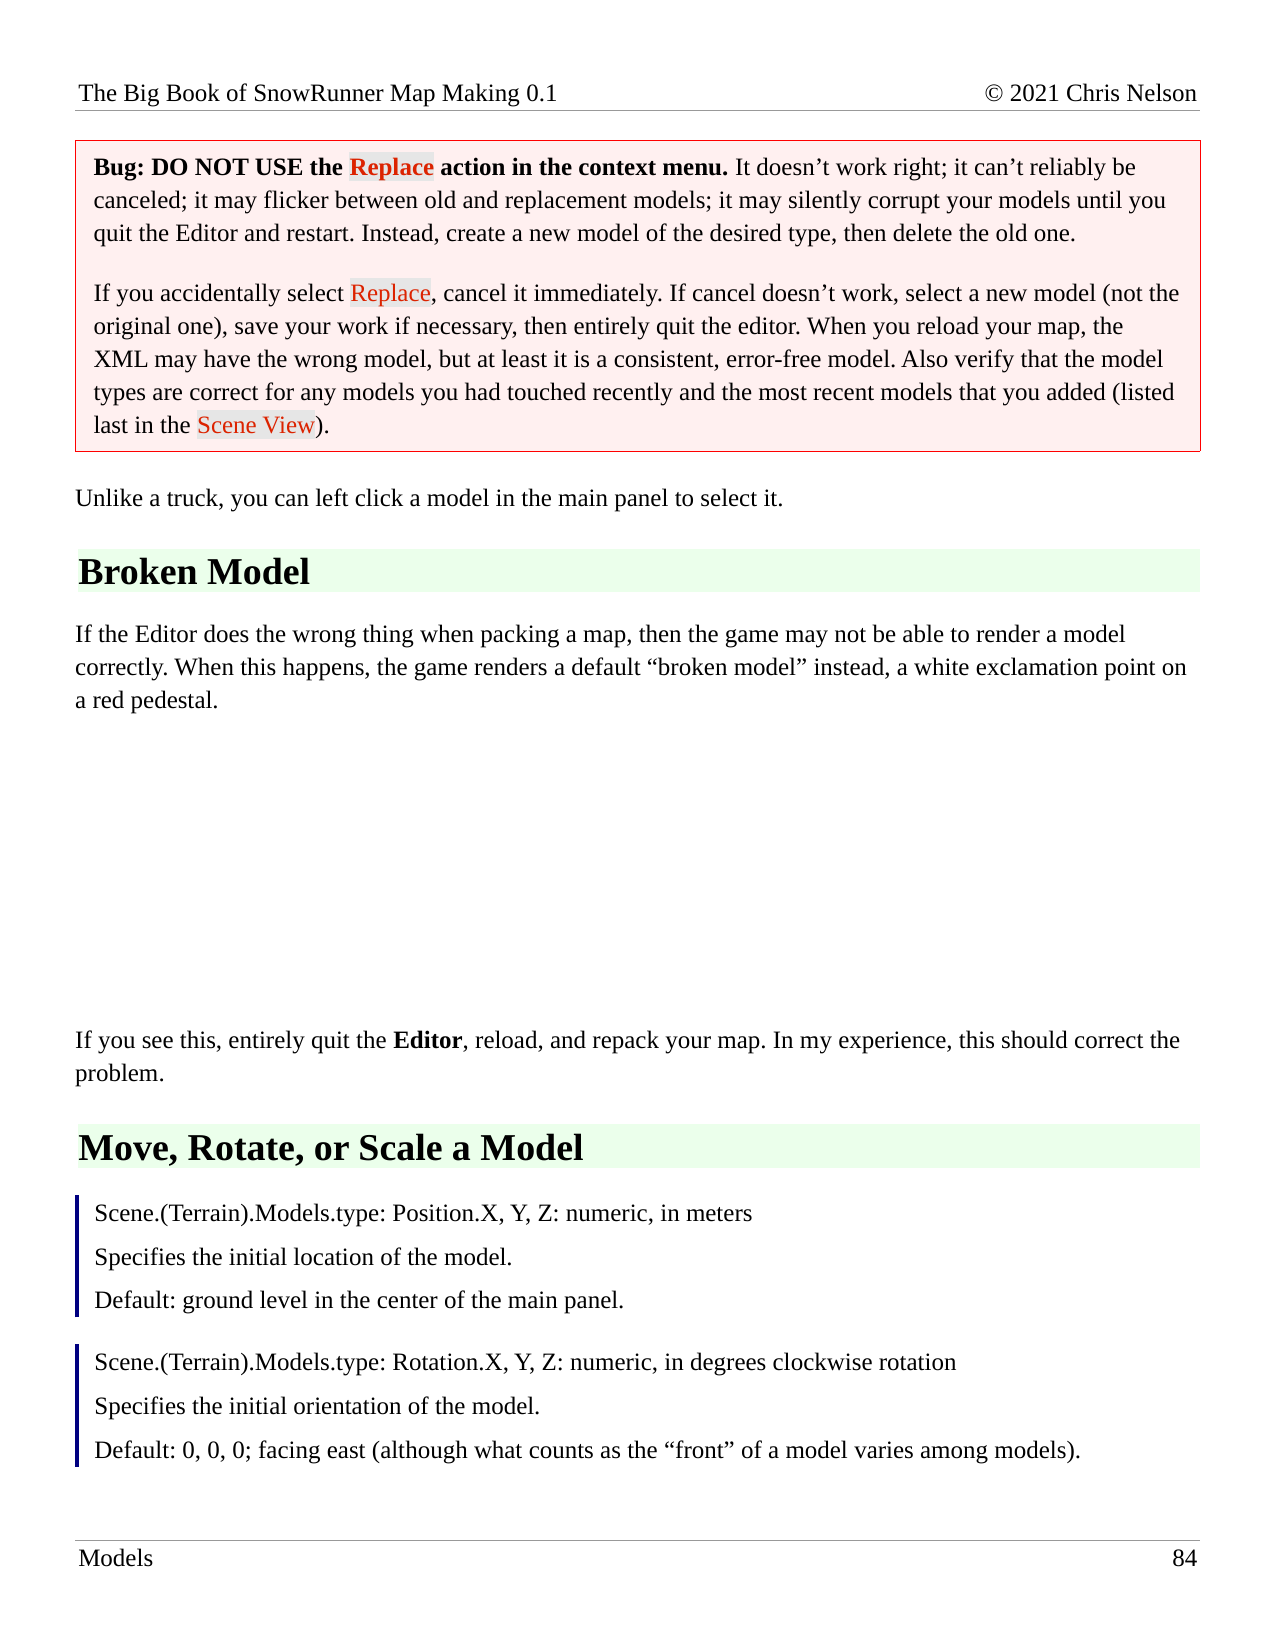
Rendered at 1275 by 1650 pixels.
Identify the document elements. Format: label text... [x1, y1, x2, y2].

text Default: ground level in the center of the main panel. [79, 1283, 1200, 1317]
text If you accidentally select Replace, cancel it immediately. If cancel doesn’t work, select a new model (not the original one), save your work if necessary, then entirely quit the editor. When you reload your map, the XML may have the wrong model, but at least it is a consistent, error-free model. Also verify that the model types are correct for any models you had touched recently and the most recent models that you added (listed last in the Scene View). [76, 266, 1200, 451]
text If you see this, entirely quit the Editor, reload, and repack your map. In my experience, this should correct the problem. [75, 1025, 1200, 1087]
subtitle Move, Rotate, or Scale a Model [78, 1124, 1200, 1168]
text Scene.(Terrain).Models.type: Position.X, Y, Z: numeric, in meters [79, 1195, 1200, 1227]
text If the Editor does the wrong thing when packing a map, then the game may not be able to render a model correctly. When this happens, the game renders a default “broken model” instead, a white exclamation point on a red pedestal. [75, 619, 1200, 714]
subtitle Broken Model [78, 549, 1200, 592]
text Scene.(Terrain).Models.type: Rotation.X, Y, Z: numeric, in degrees clockwise rotation [79, 1344, 1200, 1376]
text Specifies the initial location of the model. [79, 1239, 1200, 1271]
text Default: 0, 0, 0; facing east (although what counts as the “front” of a model varies among models). [79, 1432, 1200, 1467]
text Specifies the initial orientation of the model. [79, 1388, 1200, 1420]
text Unlike a truck, you can left click a model in the main panel to select it. [75, 483, 1200, 511]
list DO NOT USE the Replace action in the context menu. It doesn’t work right; it can’t reliably be canceled; it may flicker between old and replacement models; it may silently corrupt your models until you quit the Editor and restart. Instead, create a new model of the desired type, then delete the old one. [76, 141, 1200, 247]
